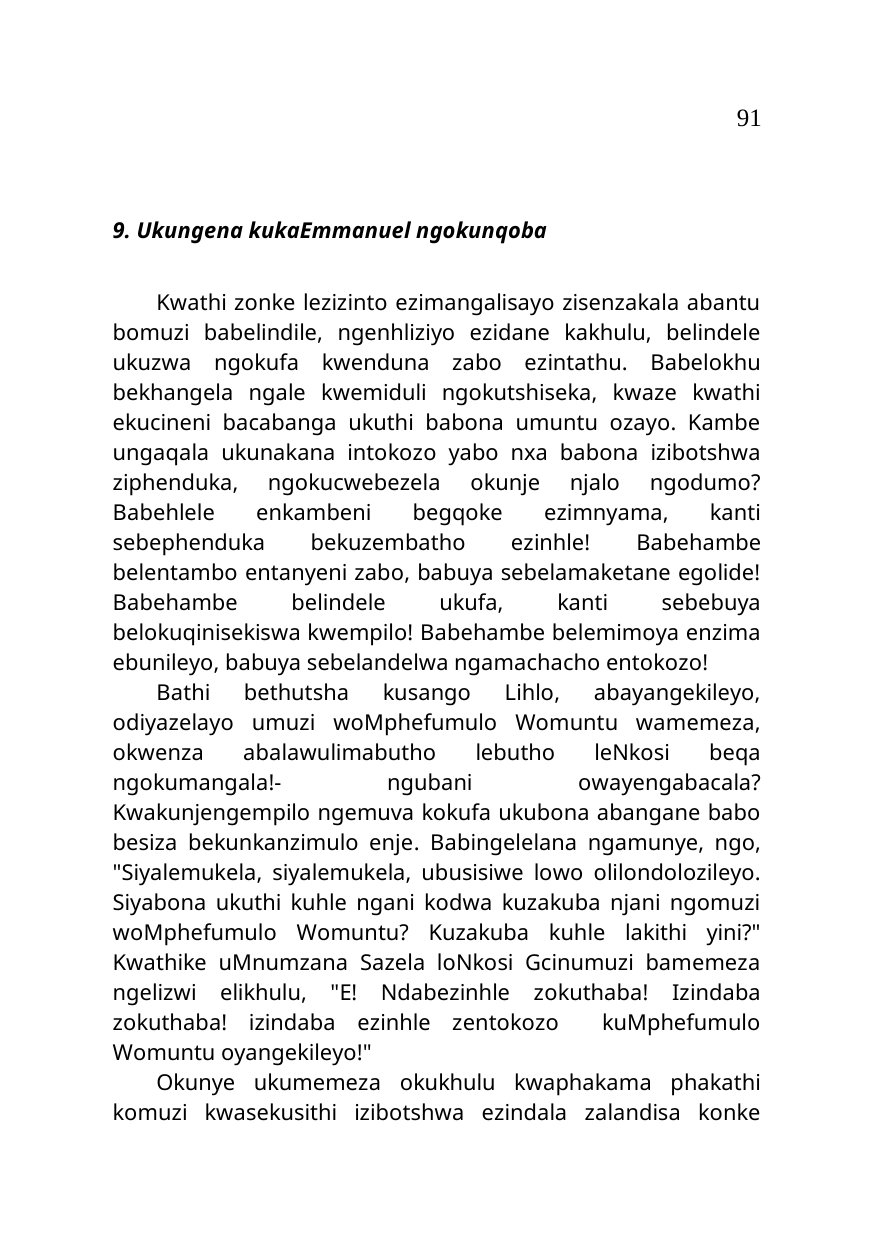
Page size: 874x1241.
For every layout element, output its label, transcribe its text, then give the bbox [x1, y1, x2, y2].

text Bathi bethutsha kusango Lihlo, abayangekileyo, odiyazelayo umuzi woMphefumulo Womuntu wamemeza, okwenza abalawulimabutho lebutho leNkosi beqa ngokumangala!- ngubani owayengabacala? Kwakunjengempilo ngemuva kokufa ukubona abangane babo besiza bekunkanzimulo enje. Babingelelana ngamunye, ngo, "Siyalemukela, siyalemukela, ubusisiwe lowo olilondolozileyo. Siyabona ukuthi kuhle ngani kodwa kuzakuba njani ngomuzi woMphefumulo Womuntu? Kuzakuba kuhle lakithi yini?" Kwathike uMnumzana Sazela loNkosi Gcinumuzi bamemeza ngelizwi elikhulu, "E! Ndabezinhle zokuthaba! Izindaba zokuthaba! izindaba ezinhle zentokozo kuMphefumulo Womuntu oyangekileyo!" [112, 677, 761, 1067]
text Okunye ukumemeza okukhulu kwaphakama phakathi komuzi kwasekusithi izibotshwa ezindala zalandisa konke [112, 1067, 761, 1127]
text Kwathi zonke lezizinto ezimangalisayo zisenzakala abantu bomuzi babelindile, ngenhliziyo ezidane kakhulu, belindele ukuzwa ngokufa kwenduna zabo ezintathu. Babelokhu bekhangela ngale kwemiduli ngokutshiseka, kwaze kwathi ekucineni bacabanga ukuthi babona umuntu ozayo. Kambe ungaqala ukunakana intokozo yabo nxa babona izibotshwa ziphenduka, ngokucwebezela okunje njalo ngodumo? Babehlele enkambeni begqoke ezimnyama, kanti sebephenduka bekuzembatho ezinhle! Babehambe belentambo entanyeni zabo, babuya sebelamaketane egolide! Babehambe belindele ukufa, kanti sebebuya belokuqinisekiswa kwempilo! Babehambe belemimoya enzima ebunileyo, babuya sebelandelwa ngamachacho entokozo! [112, 287, 761, 677]
subtitle 9. Ukungena kukaEmmanuel ngokunqoba [112, 214, 761, 244]
